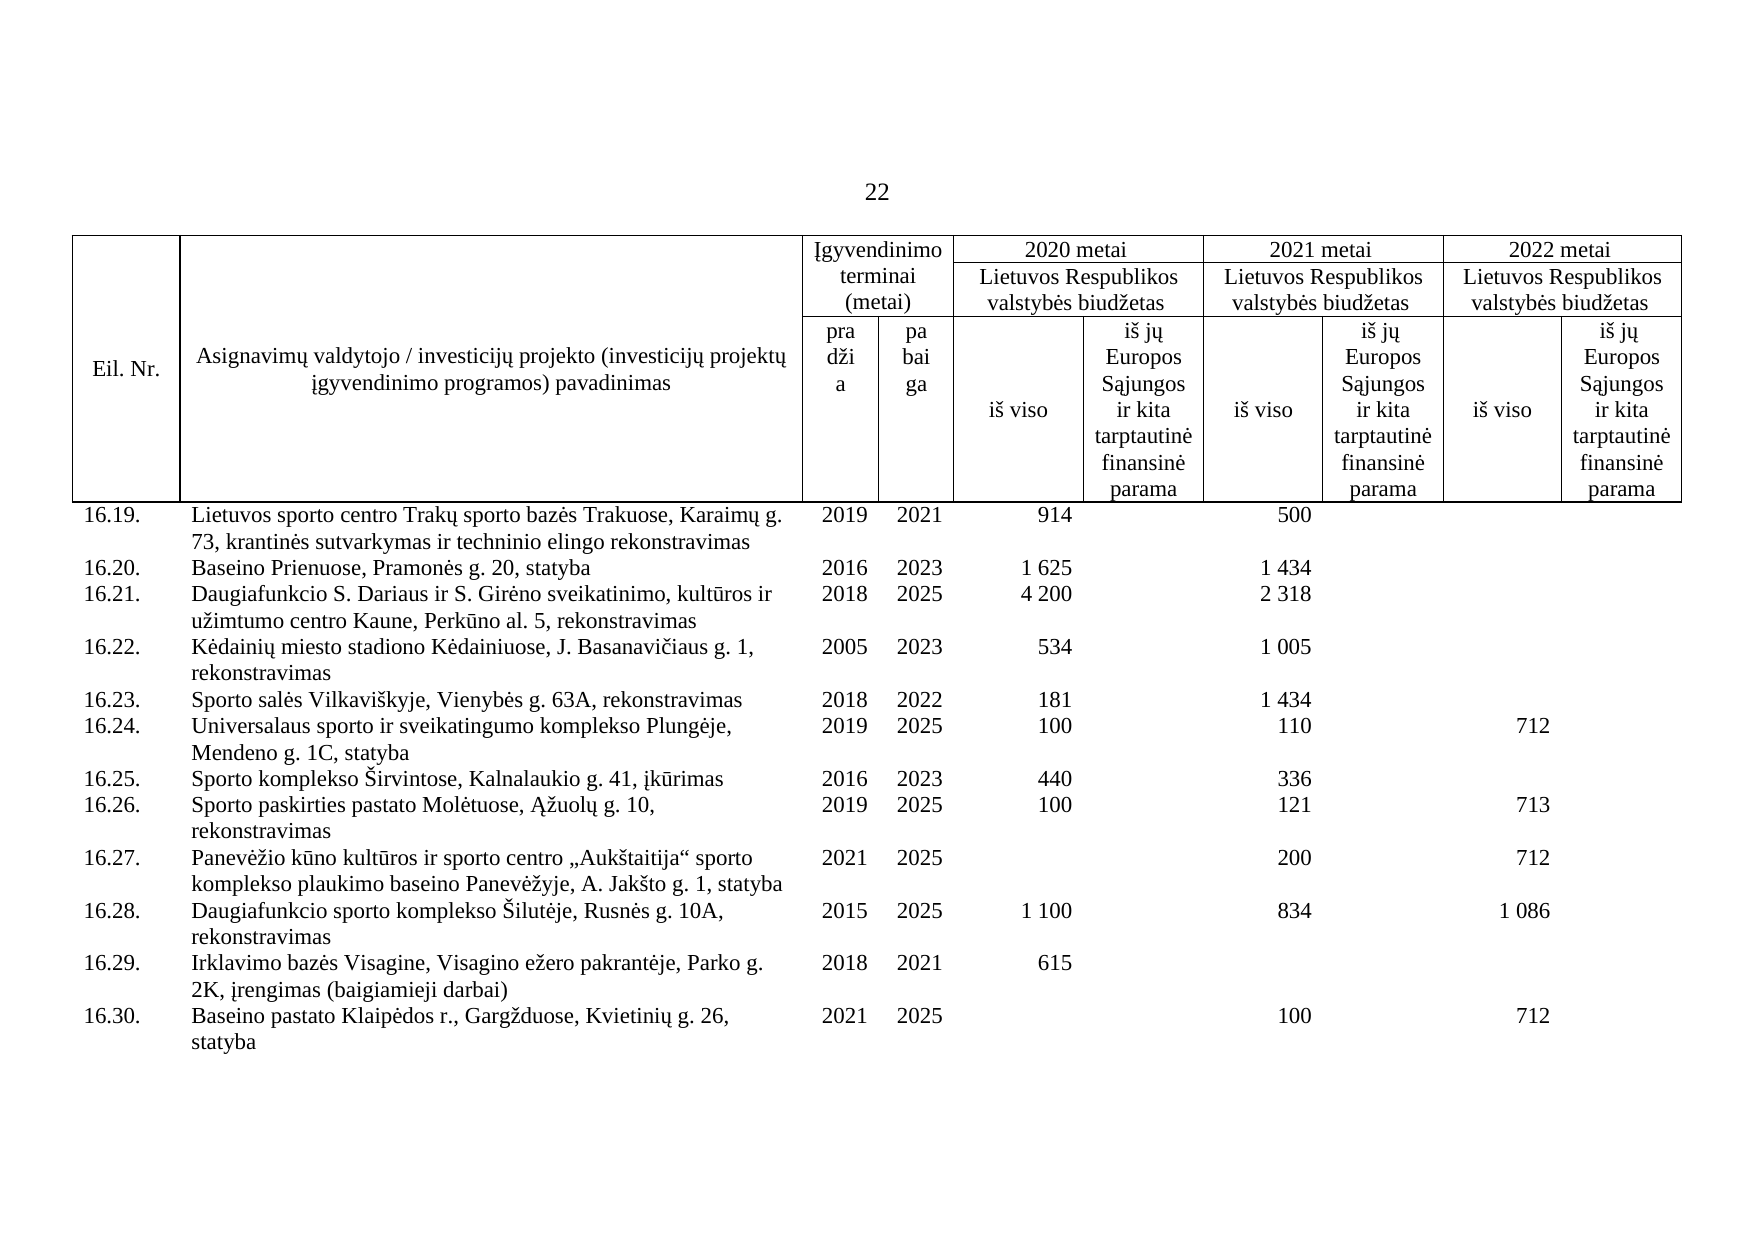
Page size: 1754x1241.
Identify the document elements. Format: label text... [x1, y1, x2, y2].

table_cell [1443, 633, 1561, 686]
table_cell 2019 [803, 712, 879, 765]
table_cell [1323, 686, 1443, 712]
table_cell [1443, 580, 1561, 633]
table_cell 16.22. [72, 633, 180, 686]
table_header Eil. Nr. [73, 236, 179, 501]
table_cell Sporto paskirties pastato Molėtuose, Ąžuolų g. 10, rekonstravimas [180, 791, 802, 844]
table_cell 4 200 [954, 580, 1083, 633]
table_cell [1323, 897, 1443, 949]
table_cell 2023 [879, 554, 953, 580]
table_cell 16.20. [72, 554, 180, 580]
table_cell [1083, 1002, 1204, 1055]
table_cell [1083, 686, 1204, 712]
table_cell 16.25. [72, 765, 180, 791]
table_cell 2023 [879, 765, 953, 791]
table_cell Sporto komplekso Širvintose, Kalnalaukio g. 41, įkūrimas [180, 765, 802, 791]
table_cell [1323, 580, 1443, 633]
table_cell [1561, 765, 1682, 791]
table_cell [1323, 1002, 1443, 1055]
table_cell 2 318 [1204, 580, 1323, 633]
table_cell 2025 [879, 580, 953, 633]
table_header Asignavimų valdytojo / investicijų projekto (investicijų projektų įgyvendinimo programos) pavadinimas [181, 236, 802, 501]
table_cell 2025 [879, 712, 953, 765]
table_cell [1323, 554, 1443, 580]
table_cell 1 434 [1204, 686, 1323, 712]
table_cell Kėdainių miesto stadiono Kėdainiuose, J. Basanavičiaus g. 1, rekonstravimas [180, 633, 802, 686]
table_cell Lietuvos Respublikos valstybės biudžetas [1204, 263, 1443, 316]
table_cell 2022 [879, 686, 953, 712]
table_cell 1 625 [954, 554, 1083, 580]
table_cell iš jų Europos Sąjungos ir kita tarptautinė finansinė parama [1323, 317, 1443, 501]
table_cell [1083, 765, 1204, 791]
table_cell 2018 [803, 949, 879, 1002]
table_cell [1323, 765, 1443, 791]
table_cell [954, 844, 1083, 897]
table_cell [1561, 1002, 1682, 1055]
table_cell 2015 [803, 897, 879, 949]
table_cell [1323, 633, 1443, 686]
table_cell 2005 [803, 633, 879, 686]
table_cell 200 [1204, 844, 1323, 897]
table_cell 100 [954, 791, 1083, 844]
table_cell iš viso [1204, 317, 1322, 501]
table_cell 1 005 [1204, 633, 1323, 686]
table_cell [1561, 686, 1682, 712]
table_cell [1204, 949, 1323, 1002]
table_cell 834 [1204, 897, 1323, 949]
table_cell 181 [954, 686, 1083, 712]
table_cell iš viso [954, 317, 1083, 501]
table_cell 2019 [803, 791, 879, 844]
table_cell [1561, 580, 1682, 633]
table_cell 534 [954, 633, 1083, 686]
table_cell [1561, 897, 1682, 949]
table_cell [1561, 949, 1682, 1002]
table_cell [1083, 712, 1204, 765]
table_cell 16.30. [72, 1002, 180, 1055]
table_cell 100 [954, 712, 1083, 765]
table_cell 712 [1443, 844, 1561, 897]
table_cell [1561, 844, 1682, 897]
table_cell [1323, 503, 1443, 554]
table_cell [1443, 503, 1561, 554]
table_cell [1083, 633, 1204, 686]
table_cell iš viso [1444, 317, 1561, 501]
table_cell 2025 [879, 844, 953, 897]
table_cell 336 [1204, 765, 1323, 791]
table_cell Daugiafunkcio S. Dariaus ir S. Girėno sveikatinimo, kultūros ir užimtumo centro Kaune, Perkūno al. 5, rekonstravimas [180, 580, 802, 633]
table_cell 2023 [879, 633, 953, 686]
table_cell iš jų Europos Sąjungos ir kita tarptautinė finansinė parama [1562, 317, 1681, 501]
table_cell [1323, 949, 1443, 1002]
table_cell [1083, 949, 1204, 1002]
table_cell 16.29. [72, 949, 180, 1002]
table_cell [1083, 503, 1204, 554]
table_cell [1083, 844, 1204, 897]
table_cell Lietuvos Respublikos valstybės biudžetas [1444, 263, 1681, 316]
table_cell 712 [1443, 1002, 1561, 1055]
table_cell [1443, 554, 1561, 580]
table_cell 2018 [803, 686, 879, 712]
table_cell 1 086 [1443, 897, 1561, 949]
table_cell [1083, 580, 1204, 633]
table_cell 2025 [879, 791, 953, 844]
table_cell 712 [1443, 712, 1561, 765]
table_cell 713 [1443, 791, 1561, 844]
table_header 2022 metai [1444, 236, 1681, 262]
table_cell 2016 [803, 554, 879, 580]
table_cell 16.21. [72, 580, 180, 633]
table_cell [1323, 712, 1443, 765]
table_header Įgyvendinimo terminai (metai) [803, 236, 953, 316]
table_cell 16.23. [72, 686, 180, 712]
table_cell Irklavimo bazės Visagine, Visagino ežero pakrantėje, Parko g. 2K, įrengimas (baigiamieji darbai) [180, 949, 802, 1002]
table_cell 500 [1204, 503, 1323, 554]
table_cell [1323, 844, 1443, 897]
table_cell 2021 [803, 844, 879, 897]
table_header 2021 metai [1204, 236, 1443, 262]
table_cell 2021 [879, 949, 953, 1002]
table_cell [1561, 633, 1682, 686]
table_cell 2021 [879, 503, 953, 554]
table_cell 1 434 [1204, 554, 1323, 580]
table_cell Baseino Prienuose, Pramonės g. 20, statyba [180, 554, 802, 580]
table_cell 16.26. [72, 791, 180, 844]
table_cell Baseino pastato Klaipėdos r., Gargžduose, Kvietinių g. 26, statyba [180, 1002, 802, 1055]
table_cell [1561, 791, 1682, 844]
table_cell 16.19. [72, 503, 180, 554]
table_cell 2019 [803, 503, 879, 554]
table_header 2020 metai [954, 236, 1203, 262]
table_cell 2025 [879, 897, 953, 949]
table_cell [1083, 554, 1204, 580]
table_cell [1323, 791, 1443, 844]
table_cell Lietuvos sporto centro Trakų sporto bazės Trakuose, Karaimų g. 73, krantinės sutvarkymas ir techninio elingo rekonstravimas [180, 503, 802, 554]
table_cell iš jų Europos Sąjungos ir kita tarptautinė finansinė parama [1084, 317, 1203, 501]
table_cell 1 100 [954, 897, 1083, 949]
table_cell 914 [954, 503, 1083, 554]
table_cell [1443, 765, 1561, 791]
table_cell [1561, 554, 1682, 580]
table_cell 2018 [803, 580, 879, 633]
table_cell [1443, 686, 1561, 712]
table_cell Lietuvos Respublikos valstybės biudžetas [954, 263, 1203, 316]
table_cell 2016 [803, 765, 879, 791]
table_cell 16.24. [72, 712, 180, 765]
table_cell 615 [954, 949, 1083, 1002]
table_cell Sporto salės Vilkaviškyje, Vienybės g. 63A, rekonstravimas [180, 686, 802, 712]
table_cell pradžia [803, 317, 878, 501]
table_cell Daugiafunkcio sporto komplekso Šilutėje, Rusnės g. 10A, rekonstravimas [180, 897, 802, 949]
table_cell 121 [1204, 791, 1323, 844]
table_cell 16.28. [72, 897, 180, 949]
table_cell [954, 1002, 1083, 1055]
table_cell 110 [1204, 712, 1323, 765]
table_cell pabaiga [879, 317, 953, 501]
table_cell 100 [1204, 1002, 1323, 1055]
table_cell [1561, 503, 1682, 554]
table_cell 2025 [879, 1002, 953, 1055]
table_cell [1443, 949, 1561, 1002]
table_cell [1083, 791, 1204, 844]
table_cell Panevėžio kūno kultūros ir sporto centro „Aukštaitija“ sporto komplekso plaukimo baseino Panevėžyje, A. Jakšto g. 1, statyba [180, 844, 802, 897]
table_cell 2021 [803, 1002, 879, 1055]
table_cell Universalaus sporto ir sveikatingumo komplekso Plungėje, Mendeno g. 1C, statyba [180, 712, 802, 765]
table_cell [1083, 897, 1204, 949]
table_cell 440 [954, 765, 1083, 791]
table_cell [1561, 712, 1682, 765]
table_cell 16.27. [72, 844, 180, 897]
